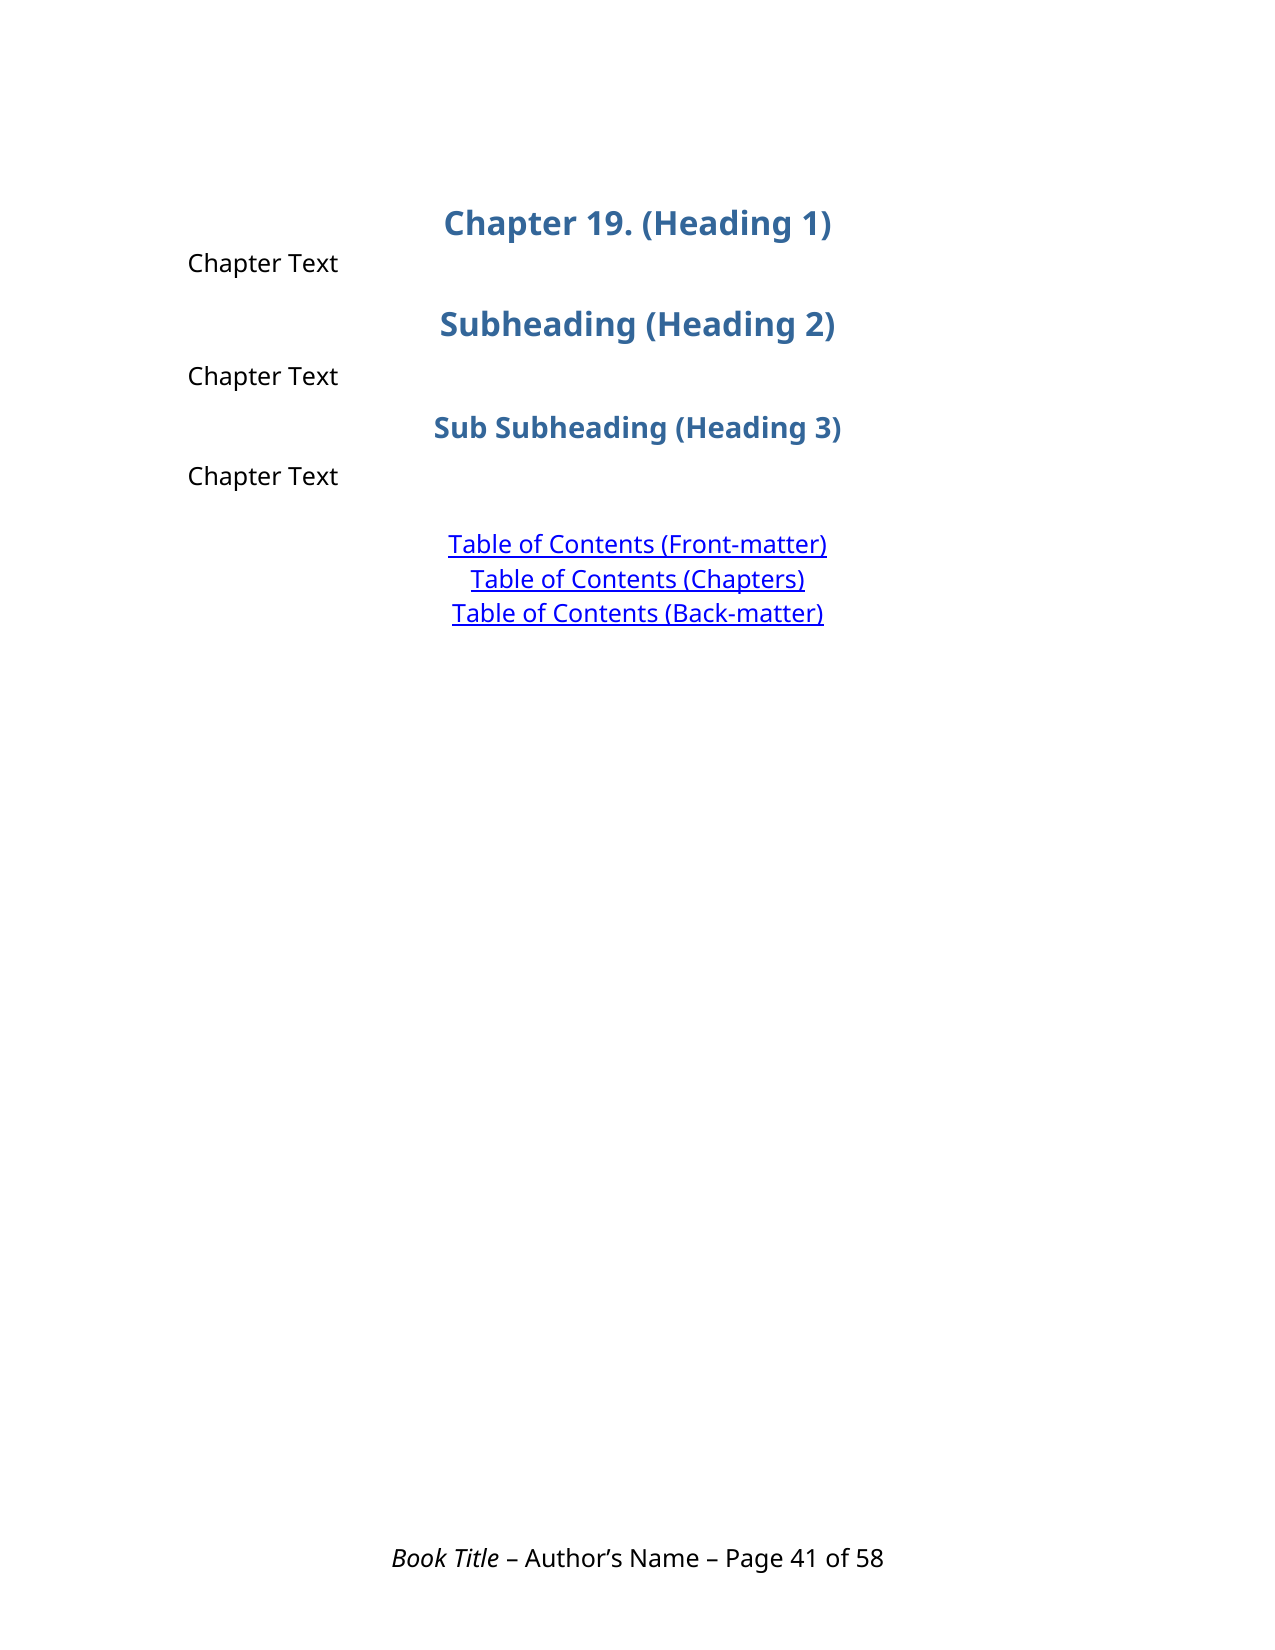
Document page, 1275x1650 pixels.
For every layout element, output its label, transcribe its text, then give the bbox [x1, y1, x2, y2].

text Table of Contents (Chapters) [187, 561, 1087, 595]
subtitle Sub Subheading (Heading 3) [187, 407, 1087, 447]
text Chapter Text [187, 459, 1087, 493]
text Chapter Text [187, 358, 1087, 392]
subtitle Subheading (Heading 2) [187, 300, 1087, 346]
text Chapter Text [187, 245, 1087, 279]
text Table of Contents (Back-matter) [187, 595, 1087, 629]
text Table of Contents (Front-matter) [187, 527, 1087, 561]
subtitle Chapter 19. (Heading 1) [187, 200, 1087, 245]
